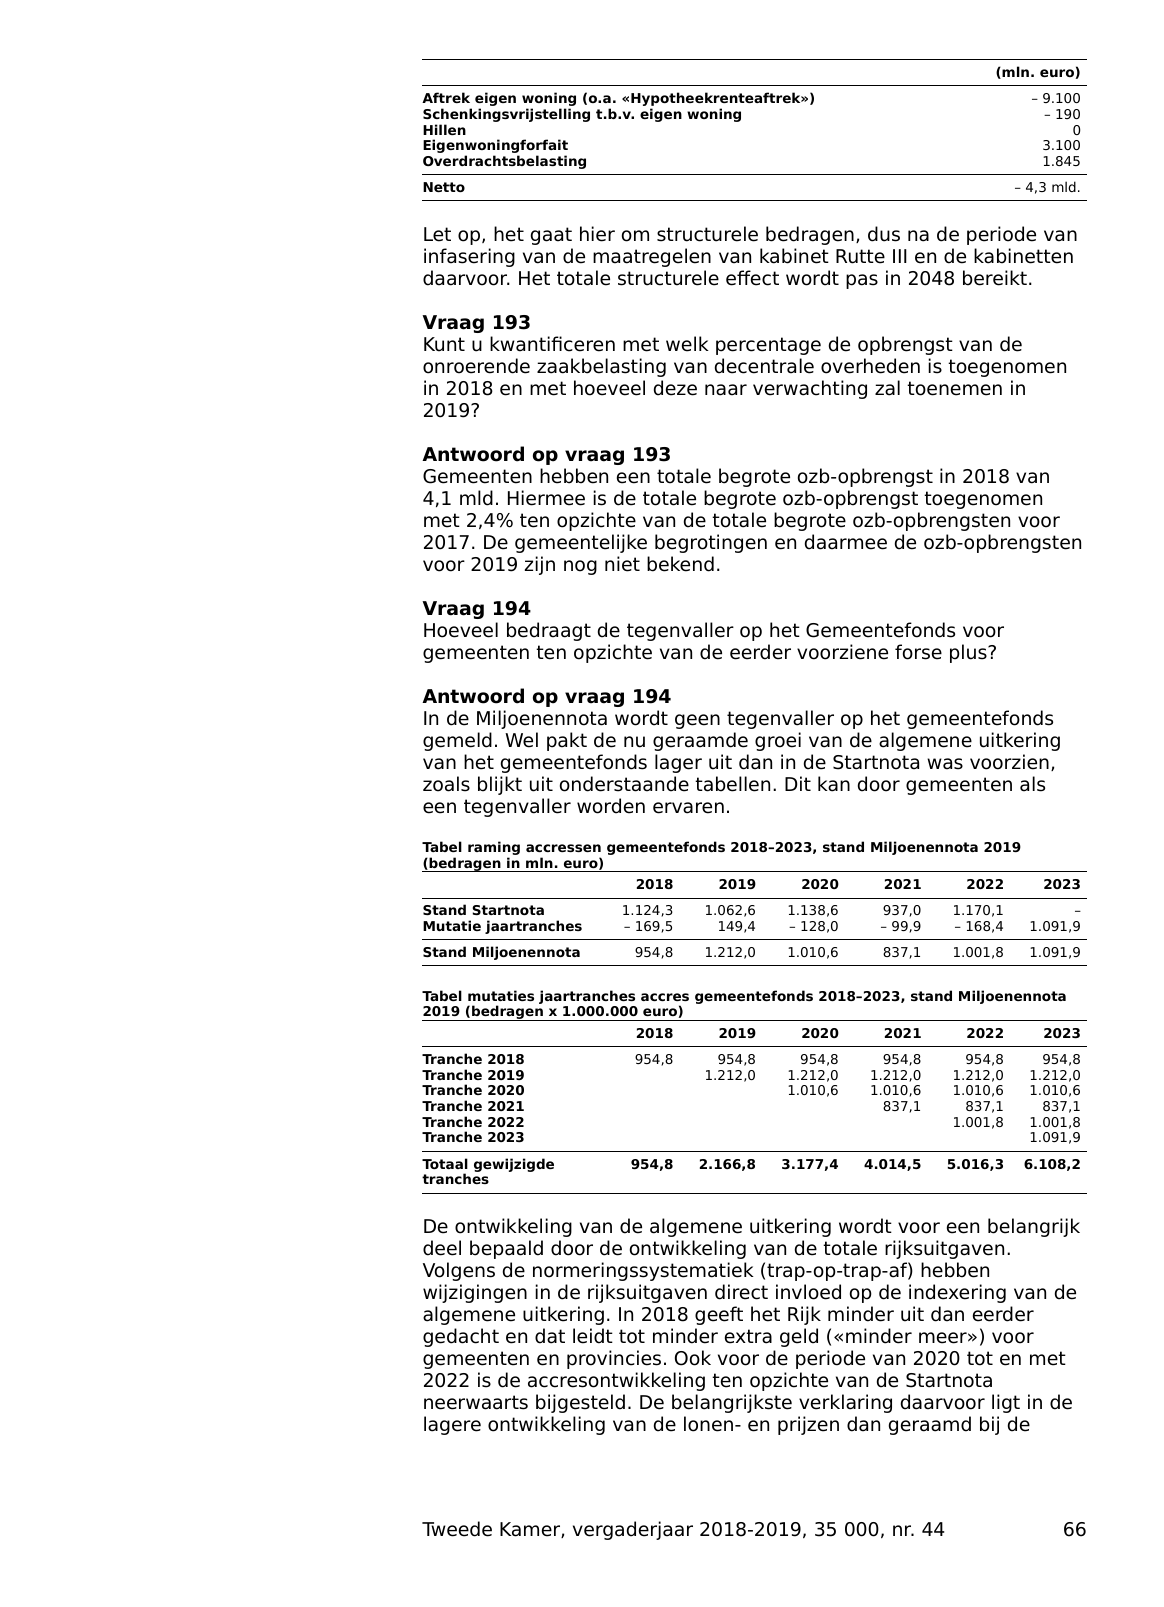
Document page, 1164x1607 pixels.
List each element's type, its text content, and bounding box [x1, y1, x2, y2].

table_cell 3.100 [969, 138, 1087, 154]
table_header Tabel mutaties jaartranches accres gemeentefonds 2018–2023, stand Miljoenennota 2019 (bedragen x 1.000.000 euro) [422, 988, 1087, 1020]
table_cell 837,1 [1010, 1099, 1087, 1114]
table_cell 2020 [762, 1021, 844, 1046]
table_cell 1.010,6 [1010, 1083, 1087, 1099]
table_cell [845, 1130, 927, 1151]
table_cell 954,8 [845, 1047, 927, 1067]
table_cell 2.166,8 [679, 1152, 762, 1193]
table_cell 1.001,8 [1010, 1115, 1087, 1130]
table_cell [762, 1130, 844, 1151]
table_cell Eigenwoningforfait [422, 138, 968, 154]
table_cell 0 [969, 123, 1087, 138]
table_cell 2019 [679, 1021, 762, 1046]
table_cell – [1010, 899, 1087, 919]
table_cell 837,1 [927, 1099, 1010, 1114]
table_cell – 99,9 [845, 919, 927, 939]
table_cell 1.001,8 [927, 940, 1010, 965]
table_cell Mutatie jaartranches [422, 919, 596, 939]
table_cell 954,8 [596, 940, 679, 965]
table_cell 2023 [1010, 1021, 1087, 1046]
table_cell 2021 [845, 872, 927, 897]
text Kunt u kwantificeren met welk percentage de opbrengst van de onroerende zaakbelasting van decentrale overheden is toegenomen in 2018 en met hoeveel deze naar verwachting zal toenemen in 2019? [422, 334, 1087, 422]
table_cell [596, 1130, 679, 1151]
table_cell 2022 [927, 1021, 1010, 1046]
table_cell 1.091,9 [1010, 919, 1087, 939]
table_cell Stand Startnota [422, 899, 596, 919]
table_cell 1.212,0 [762, 1068, 844, 1083]
table_cell 6.108,2 [1010, 1152, 1087, 1193]
table_cell 1.010,6 [762, 940, 844, 965]
table_cell [762, 1099, 844, 1114]
table_cell 2023 [1010, 872, 1087, 897]
table_cell Tranche 2021 [422, 1099, 596, 1114]
table_cell – 4,3 mld. [969, 175, 1087, 200]
table_cell [762, 1115, 844, 1130]
table_cell 954,8 [596, 1152, 679, 1193]
table_cell 1.212,0 [679, 940, 762, 965]
table_cell 954,8 [927, 1047, 1010, 1067]
table_cell 2018 [596, 872, 679, 897]
table_cell [422, 872, 596, 897]
table_header [422, 60, 968, 85]
text De ontwikkeling van de algemene uitkering wordt voor een belangrijk deel bepaald door de ontwikkeling van de totale rijksuitgaven. Volgens de normeringssystematiek (trap-op-trap-af) hebben wijzigingen in de rijksuitgaven direct invloed op de indexering van de algemene uitkering. In 2018 geeft het Rijk minder uit dan eerder gedacht en dat leidt tot minder extra geld («minder meer») voor gemeenten en provincies. Ook voor de periode van 2020 tot en met 2022 is de accresontwikkeling ten opzichte van de Startnota neerwaarts bijgesteld. De belangrijkste verklaring daarvoor ligt in de lagere ontwikkeling van de lonen- en prijzen dan geraamd bij de [422, 1216, 1087, 1436]
table_cell 1.010,6 [845, 1083, 927, 1099]
table_cell Tranche 2019 [422, 1068, 596, 1083]
table_cell [927, 1130, 1010, 1151]
table_cell 1.062,6 [679, 899, 762, 919]
table_cell 1.091,9 [1010, 1130, 1087, 1151]
table_cell Hillen [422, 123, 968, 138]
table_cell 2018 [596, 1021, 679, 1046]
table_cell 1.170,1 [927, 899, 1010, 919]
table_cell 1.212,0 [679, 1068, 762, 1083]
text Vraag 194 [422, 598, 1087, 620]
table_header (mln. euro) [969, 60, 1087, 85]
table_cell Tranche 2018 [422, 1047, 596, 1067]
table_cell Overdrachtsbelasting [422, 154, 968, 174]
table_cell 937,0 [845, 899, 927, 919]
table_cell 2021 [845, 1021, 927, 1046]
text Hoeveel bedraagt de tegenvaller op het Gemeentefonds voor gemeenten ten opzichte van de eerder voorziene forse plus? [422, 620, 1087, 664]
table_cell – 9.100 [969, 86, 1087, 107]
table_cell 4.014,5 [845, 1152, 927, 1193]
table_cell 954,8 [1010, 1047, 1087, 1067]
table_cell [596, 1068, 679, 1083]
table_cell [679, 1083, 762, 1099]
table_cell 1.010,6 [762, 1083, 844, 1099]
table_cell – 169,5 [596, 919, 679, 939]
text Vraag 193 [422, 312, 1087, 334]
table_cell 1.091,9 [1010, 940, 1087, 965]
table_cell Schenkingsvrijstelling t.b.v. eigen woning [422, 107, 968, 122]
table_cell 1.010,6 [927, 1083, 1010, 1099]
table_cell – 168,4 [927, 919, 1010, 939]
table_cell Netto [422, 175, 968, 200]
table_cell 837,1 [845, 940, 927, 965]
table_cell [679, 1130, 762, 1151]
table_cell – 128,0 [762, 919, 844, 939]
text In de Miljoenennota wordt geen tegenvaller op het gemeentefonds gemeld. Wel pakt de nu geraamde groei van de algemene uitkering van het gemeentefonds lager uit dan in de Startnota was voorzien, zoals blijkt uit onderstaande tabellen. Dit kan door gemeenten als een tegenvaller worden ervaren. [422, 708, 1087, 818]
text Let op, het gaat hier om structurele bedragen, dus na de periode van infasering van de maatregelen van kabinet Rutte III en de kabinetten daarvoor. Het totale structurele effect wordt pas in 2048 bereikt. [422, 224, 1087, 289]
table_cell Tranche 2023 [422, 1130, 596, 1151]
table_cell 1.124,3 [596, 899, 679, 919]
table_cell [596, 1083, 679, 1099]
table_cell 1.212,0 [845, 1068, 927, 1083]
table_cell 5.016,3 [927, 1152, 1010, 1193]
table_cell – 190 [969, 107, 1087, 122]
table_cell 2020 [762, 872, 844, 897]
text Antwoord op vraag 194 [422, 686, 1087, 708]
table_cell 3.177,4 [762, 1152, 844, 1193]
table_cell 954,8 [679, 1047, 762, 1067]
table_header Tabel raming accressen gemeentefonds 2018–2023, stand Miljoenennota 2019 (bedragen in mln. euro) [422, 840, 1087, 871]
table_cell 1.212,0 [1010, 1068, 1087, 1083]
table_cell [679, 1099, 762, 1114]
table_cell [422, 1021, 596, 1046]
table_cell [679, 1115, 762, 1130]
table_cell 954,8 [596, 1047, 679, 1067]
table_cell Stand Miljoenennota [422, 940, 596, 965]
table_cell Aftrek eigen woning (o.a. «Hypotheekrenteaftrek») [422, 86, 968, 107]
table_cell [845, 1115, 927, 1130]
table_cell [596, 1099, 679, 1114]
table_cell 149,4 [679, 919, 762, 939]
table_cell 954,8 [762, 1047, 844, 1067]
table_cell Tranche 2020 [422, 1083, 596, 1099]
table_cell 1.001,8 [927, 1115, 1010, 1130]
table_cell 1.138,6 [762, 899, 844, 919]
table_cell 2019 [679, 872, 762, 897]
table_cell 2022 [927, 872, 1010, 897]
table_cell 837,1 [845, 1099, 927, 1114]
text Antwoord op vraag 193 [422, 444, 1087, 466]
table_cell Totaal gewijzigde tranches [422, 1152, 596, 1193]
table_cell 1.212,0 [927, 1068, 1010, 1083]
table_cell [596, 1115, 679, 1130]
text Gemeenten hebben een totale begrote ozb-opbrengst in 2018 van 4,1 mld. Hiermee is de totale begrote ozb-opbrengst toegenomen met 2,4% ten opzichte van de totale begrote ozb-opbrengsten voor 2017. De gemeentelijke begrotingen en daarmee de ozb-opbrengsten voor 2019 zijn nog niet bekend. [422, 466, 1087, 576]
table_cell 1.845 [969, 154, 1087, 174]
table_cell Tranche 2022 [422, 1115, 596, 1130]
